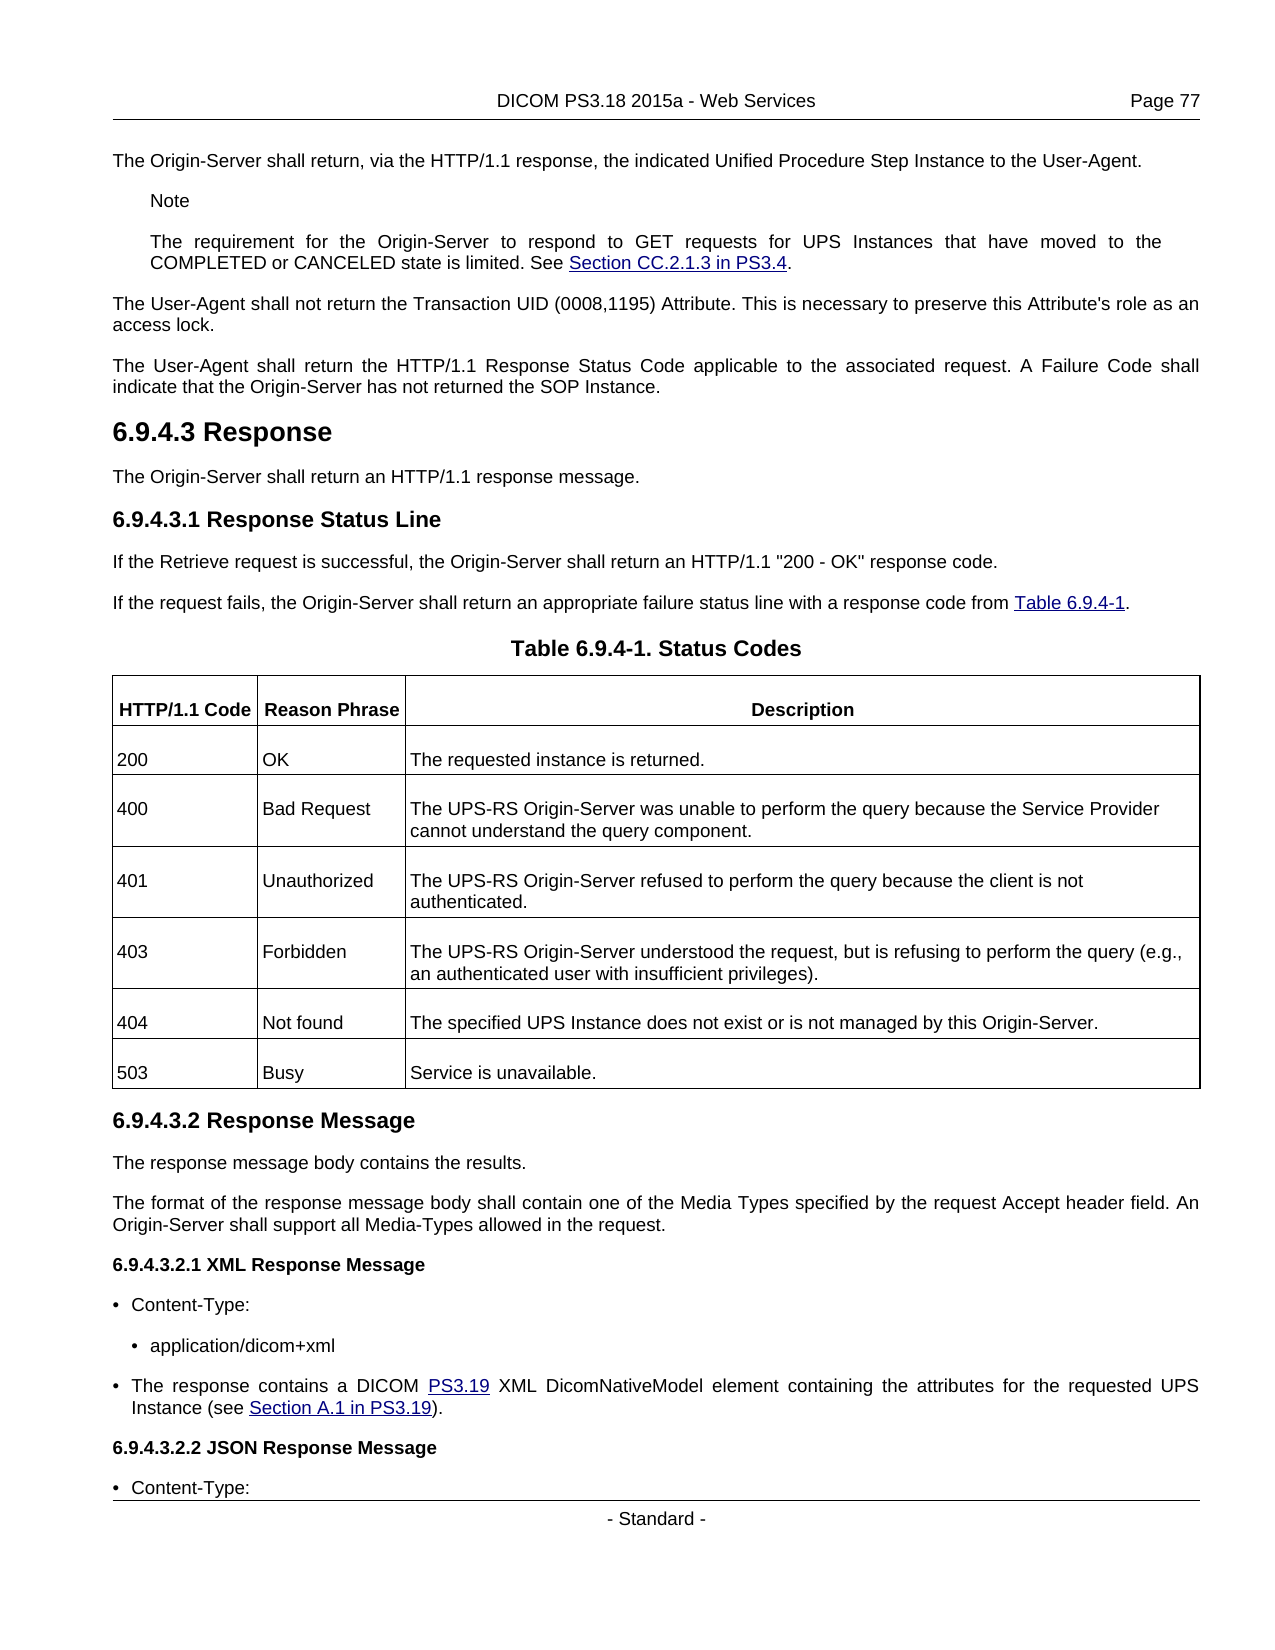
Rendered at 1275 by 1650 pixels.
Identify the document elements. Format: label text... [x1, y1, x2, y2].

table_cell Bad Request [258, 775, 405, 846]
table_cell 400 [113, 775, 257, 846]
text 6.9.4.3.2.1 XML Response Message [112, 1254, 1200, 1276]
table_cell The UPS-RS Origin-Server understood the request, but is refusing to perform the query (e.g., an authenticated user with insufficient privileges). [406, 918, 1199, 988]
table_header Reason Phrase [258, 676, 405, 724]
table_cell The requested instance is returned. [406, 726, 1199, 774]
text The response message body contains the results. [112, 1152, 1200, 1173]
text Table 6.9.4-1. Status Codes [112, 636, 1200, 661]
table_cell The UPS-RS Origin-Server refused to perform the query because the client is not authenticated. [406, 847, 1199, 917]
text 6.9.4.3 Response [112, 416, 1200, 447]
text 6.9.4.3.1 Response Status Line [112, 507, 1200, 532]
table_cell Not found [258, 989, 405, 1038]
table_cell 200 [113, 726, 257, 774]
text The format of the response message body shall contain one of the Media Types specified by the request Accept header field. An Origin-Server shall support all Media-Types allowed in the request. [112, 1192, 1200, 1235]
table_cell The UPS-RS Origin-Server was unable to perform the query because the Service Provider cannot understand the query component. [406, 775, 1199, 846]
table_header HTTP/1.1 Code [113, 676, 257, 724]
text 6.9.4.3.2.2 JSON Response Message [112, 1437, 1200, 1458]
table_cell Busy [258, 1039, 405, 1087]
text The User-Agent shall return the HTTP/1.1 Response Status Code applicable to the associated request. A Failure Code shall indicate that the Origin-Server has not returned the SOP Instance. [112, 354, 1200, 397]
list application/dicom+xml [131, 1334, 1200, 1356]
list Content-Type: [112, 1294, 1200, 1316]
table_cell Service is unavailable. [406, 1039, 1199, 1087]
list Content-Type: [112, 1477, 1200, 1499]
list The response contains a DICOM PS3.19 XML DicomNativeModel element containing the attributes for the requested UPS Instance (see Section A.1 in PS3.19). [112, 1375, 1200, 1418]
table_header Description [406, 676, 1199, 724]
text Note [150, 190, 1162, 212]
text If the Retrieve request is successful, the Origin-Server shall return an HTTP/1.1 "200 - OK" response code. [112, 551, 1200, 573]
table_cell Forbidden [258, 918, 405, 988]
text The User-Agent shall not return the Transaction UID (0008,1195) Attribute. This is necessary to preserve this Attribute's role as an access lock. [112, 292, 1200, 336]
text The Origin-Server shall return an HTTP/1.1 response message. [112, 466, 1200, 488]
text If the request fails, the Origin-Server shall return an appropriate failure status line with a response code from Table 6.9.4-1. [112, 591, 1200, 613]
text 6.9.4.3.2 Response Message [112, 1107, 1200, 1133]
table_cell 403 [113, 918, 257, 988]
table_cell The specified UPS Instance does not exist or is not managed by this Origin-Server. [406, 989, 1199, 1038]
table_cell Unauthorized [258, 847, 405, 917]
text The requirement for the Origin-Server to respond to GET requests for UPS Instances that have moved to the COMPLETED or CANCELED state is limited. See Section CC.2.1.3 in PS3.4. [150, 231, 1162, 274]
table_cell 503 [113, 1039, 257, 1087]
table_cell 404 [113, 989, 257, 1038]
text The Origin-Server shall return, via the HTTP/1.1 response, the indicated Unified Procedure Step Instance to the User-Agent. [112, 150, 1200, 172]
table_cell 401 [113, 847, 257, 917]
table_cell OK [258, 726, 405, 774]
